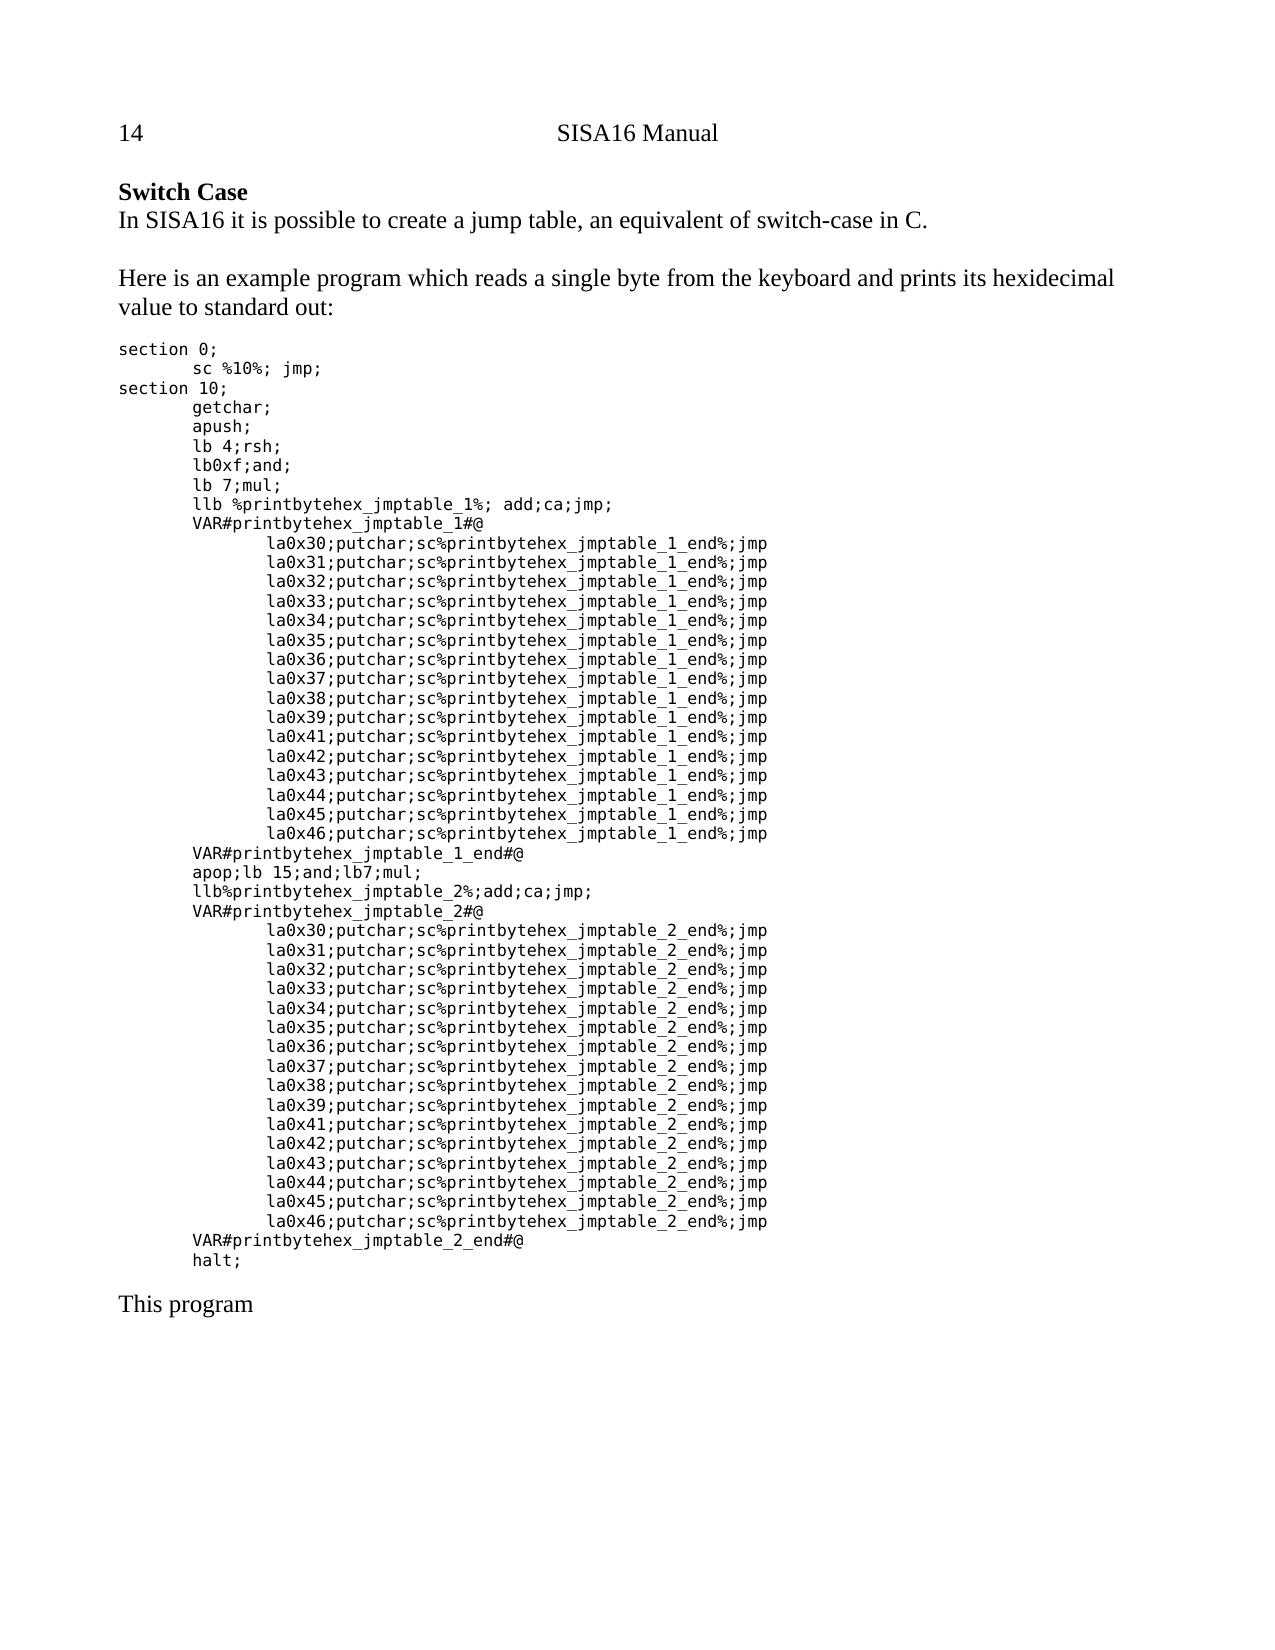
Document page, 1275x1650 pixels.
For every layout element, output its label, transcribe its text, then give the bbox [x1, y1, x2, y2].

text la0x39;putchar;sc%printbytehex_jmptable_1_end%;jmp [118, 708, 1157, 727]
text la0x46;putchar;sc%printbytehex_jmptable_2_end%;jmp [118, 1212, 1157, 1231]
text la0x39;putchar;sc%printbytehex_jmptable_2_end%;jmp [118, 1095, 1157, 1115]
text apush; [118, 417, 1157, 437]
text sc %10%; jmp; [118, 359, 1157, 378]
text la0x42;putchar;sc%printbytehex_jmptable_1_end%;jmp [118, 747, 1157, 766]
text la0x37;putchar;sc%printbytehex_jmptable_2_end%;jmp [118, 1057, 1157, 1076]
text la0x37;putchar;sc%printbytehex_jmptable_1_end%;jmp [118, 669, 1157, 688]
text la0x30;putchar;sc%printbytehex_jmptable_1_end%;jmp [118, 533, 1157, 553]
text VAR#printbytehex_jmptable_2_end#@ [118, 1231, 1157, 1250]
text la0x45;putchar;sc%printbytehex_jmptable_1_end%;jmp [118, 805, 1157, 824]
text la0x32;putchar;sc%printbytehex_jmptable_2_end%;jmp [118, 960, 1157, 979]
text VAR#printbytehex_jmptable_1_end#@ [118, 843, 1157, 863]
text halt; [118, 1250, 1157, 1270]
text la0x32;putchar;sc%printbytehex_jmptable_1_end%;jmp [118, 572, 1157, 592]
text lb 4;rsh; [118, 437, 1157, 456]
text Switch Case [118, 177, 1157, 206]
text la0x44;putchar;sc%printbytehex_jmptable_2_end%;jmp [118, 1173, 1157, 1192]
text la0x35;putchar;sc%printbytehex_jmptable_2_end%;jmp [118, 1018, 1157, 1037]
text la0x30;putchar;sc%printbytehex_jmptable_2_end%;jmp [118, 921, 1157, 940]
text la0x34;putchar;sc%printbytehex_jmptable_2_end%;jmp [118, 998, 1157, 1018]
text la0x31;putchar;sc%printbytehex_jmptable_1_end%;jmp [118, 553, 1157, 572]
text VAR#printbytehex_jmptable_2#@ [118, 902, 1157, 921]
text la0x38;putchar;sc%printbytehex_jmptable_2_end%;jmp [118, 1076, 1157, 1095]
text la0x36;putchar;sc%printbytehex_jmptable_1_end%;jmp [118, 650, 1157, 669]
text In SISA16 it is possible to create a jump table, an equivalent of switch-case in C. [118, 206, 1157, 234]
text la0x34;putchar;sc%printbytehex_jmptable_1_end%;jmp [118, 611, 1157, 630]
text lb 7;mul; [118, 475, 1157, 495]
text Here is an example program which reads a single byte from the keyboard and prints its hexidecimal value to standard out: [118, 263, 1157, 321]
text section 10; [118, 378, 1157, 398]
text la0x42;putchar;sc%printbytehex_jmptable_2_end%;jmp [118, 1134, 1157, 1153]
text la0x35;putchar;sc%printbytehex_jmptable_1_end%;jmp [118, 630, 1157, 650]
text la0x33;putchar;sc%printbytehex_jmptable_1_end%;jmp [118, 592, 1157, 611]
text la0x43;putchar;sc%printbytehex_jmptable_2_end%;jmp [118, 1153, 1157, 1173]
text la0x43;putchar;sc%printbytehex_jmptable_1_end%;jmp [118, 766, 1157, 785]
text la0x44;putchar;sc%printbytehex_jmptable_1_end%;jmp [118, 785, 1157, 805]
text la0x41;putchar;sc%printbytehex_jmptable_2_end%;jmp [118, 1115, 1157, 1134]
text la0x33;putchar;sc%printbytehex_jmptable_2_end%;jmp [118, 979, 1157, 998]
text la0x38;putchar;sc%printbytehex_jmptable_1_end%;jmp [118, 688, 1157, 708]
text section 0; [118, 340, 1157, 359]
text llb%printbytehex_jmptable_2%;add;ca;jmp; [118, 882, 1157, 902]
text getchar; [118, 398, 1157, 417]
text apop;lb 15;and;lb7;mul; [118, 863, 1157, 882]
text la0x41;putchar;sc%printbytehex_jmptable_1_end%;jmp [118, 727, 1157, 747]
text VAR#printbytehex_jmptable_1#@ [118, 514, 1157, 533]
text This program [118, 1289, 1157, 1318]
text lb0xf;and; [118, 456, 1157, 475]
text la0x46;putchar;sc%printbytehex_jmptable_1_end%;jmp [118, 824, 1157, 843]
text la0x36;putchar;sc%printbytehex_jmptable_2_end%;jmp [118, 1037, 1157, 1057]
text llb %printbytehex_jmptable_1%; add;ca;jmp; [118, 495, 1157, 514]
text la0x31;putchar;sc%printbytehex_jmptable_2_end%;jmp [118, 940, 1157, 960]
text la0x45;putchar;sc%printbytehex_jmptable_2_end%;jmp [118, 1192, 1157, 1212]
